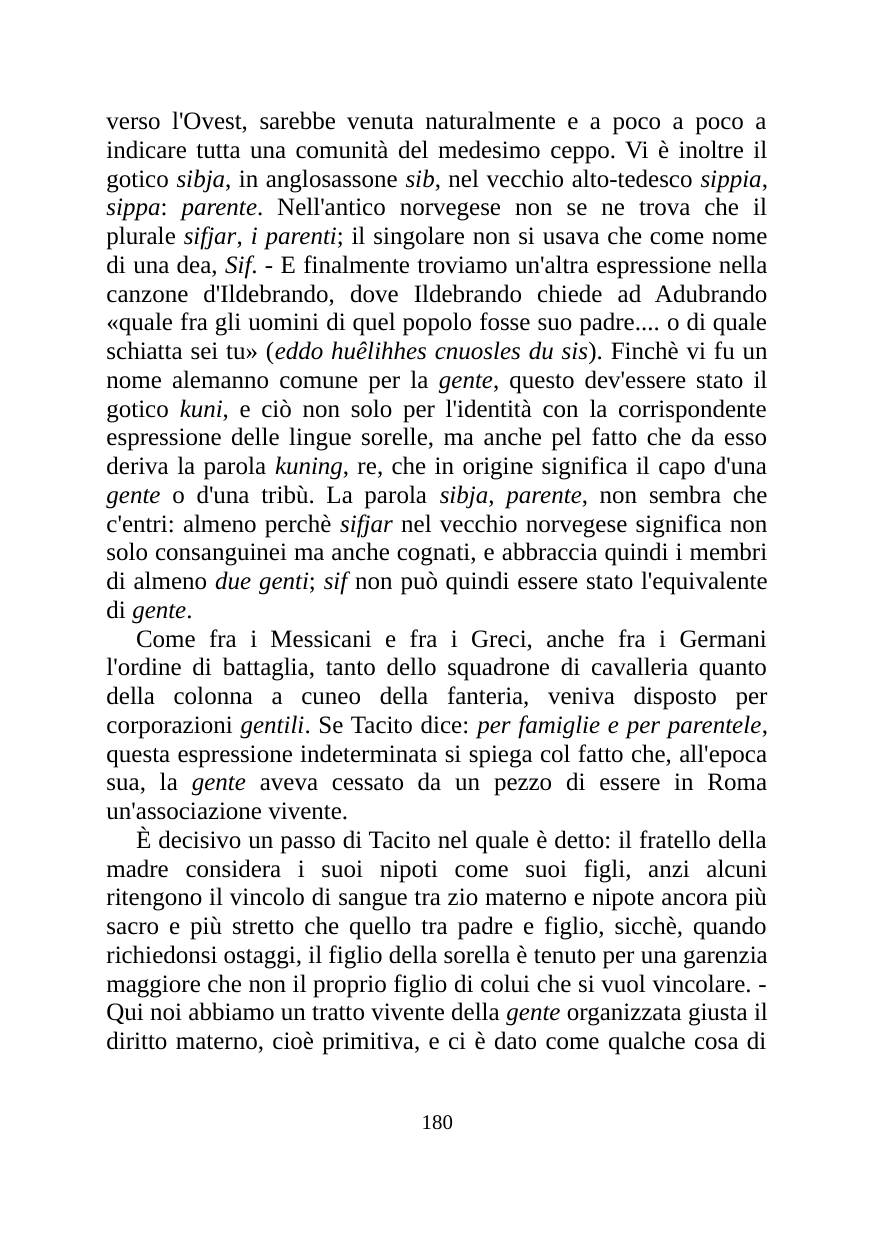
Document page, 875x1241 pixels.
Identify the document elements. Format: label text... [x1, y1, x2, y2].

text È decisivo un passo di Tacito nel quale è detto: il fratello della madre considera i suoi nipoti come suoi figli, anzi alcuni ritengono il vincolo di sangue tra zio materno e nipote ancora più sacro e più stretto che quello tra padre e figlio, sicchè, quando richiedonsi ostaggi, il figlio della sorella è tenuto per una garenzia maggiore che non il proprio figlio di colui che si vuol vincolare. - Qui noi abbiamo un tratto vivente della gente organizzata giusta il diritto materno, cioè primitiva, e ci è dato come qualche cosa di [106, 825, 768, 1055]
text verso l'Ovest, sarebbe venuta naturalmente e a poco a poco a indicare tutta una comunità del medesimo ceppo. Vi è inoltre il gotico sibja, in anglosassone sib, nel vecchio alto-tedesco sippia, sippa: parente. Nell'antico norvegese non se ne trova che il plurale sifjar, i parenti; il singolare non si usava che come nome di una dea, Sif. - E finalmente troviamo un'altra espressione nella canzone d'Ildebrando, dove Ildebrando chiede ad Adubrando «quale fra gli uomini di quel popolo fosse suo padre.... o di quale schiatta sei tu» (eddo huêlihhes cnuosles du sis). Finchè vi fu un nome alemanno comune per la gente, questo dev'essere stato il gotico kuni, e ciò non solo per l'identità con la corrispondente espressione delle lingue sorelle, ma anche pel fatto che da esso deriva la parola kuning, re, che in origine significa il capo d'una gente o d'una tribù. La parola sibja, parente, non sembra che c'entri: almeno perchè sifjar nel vecchio norvegese significa non solo consanguinei ma anche cognati, e abbraccia quindi i membri di almeno due genti; sif non può quindi essere stato l'equivalente di gente. [106, 106, 768, 624]
text Come fra i Messicani e fra i Greci, anche fra i Germani l'ordine di battaglia, tanto dello squadrone di cavalleria quanto della colonna a cuneo della fanteria, veniva disposto per corporazioni gentili. Se Tacito dice: per famiglie e per parentele, questa espressione indeterminata si spiega col fatto che, all'epoca sua, la gente aveva cessato da un pezzo di essere in Roma un'associazione vivente. [106, 624, 768, 825]
